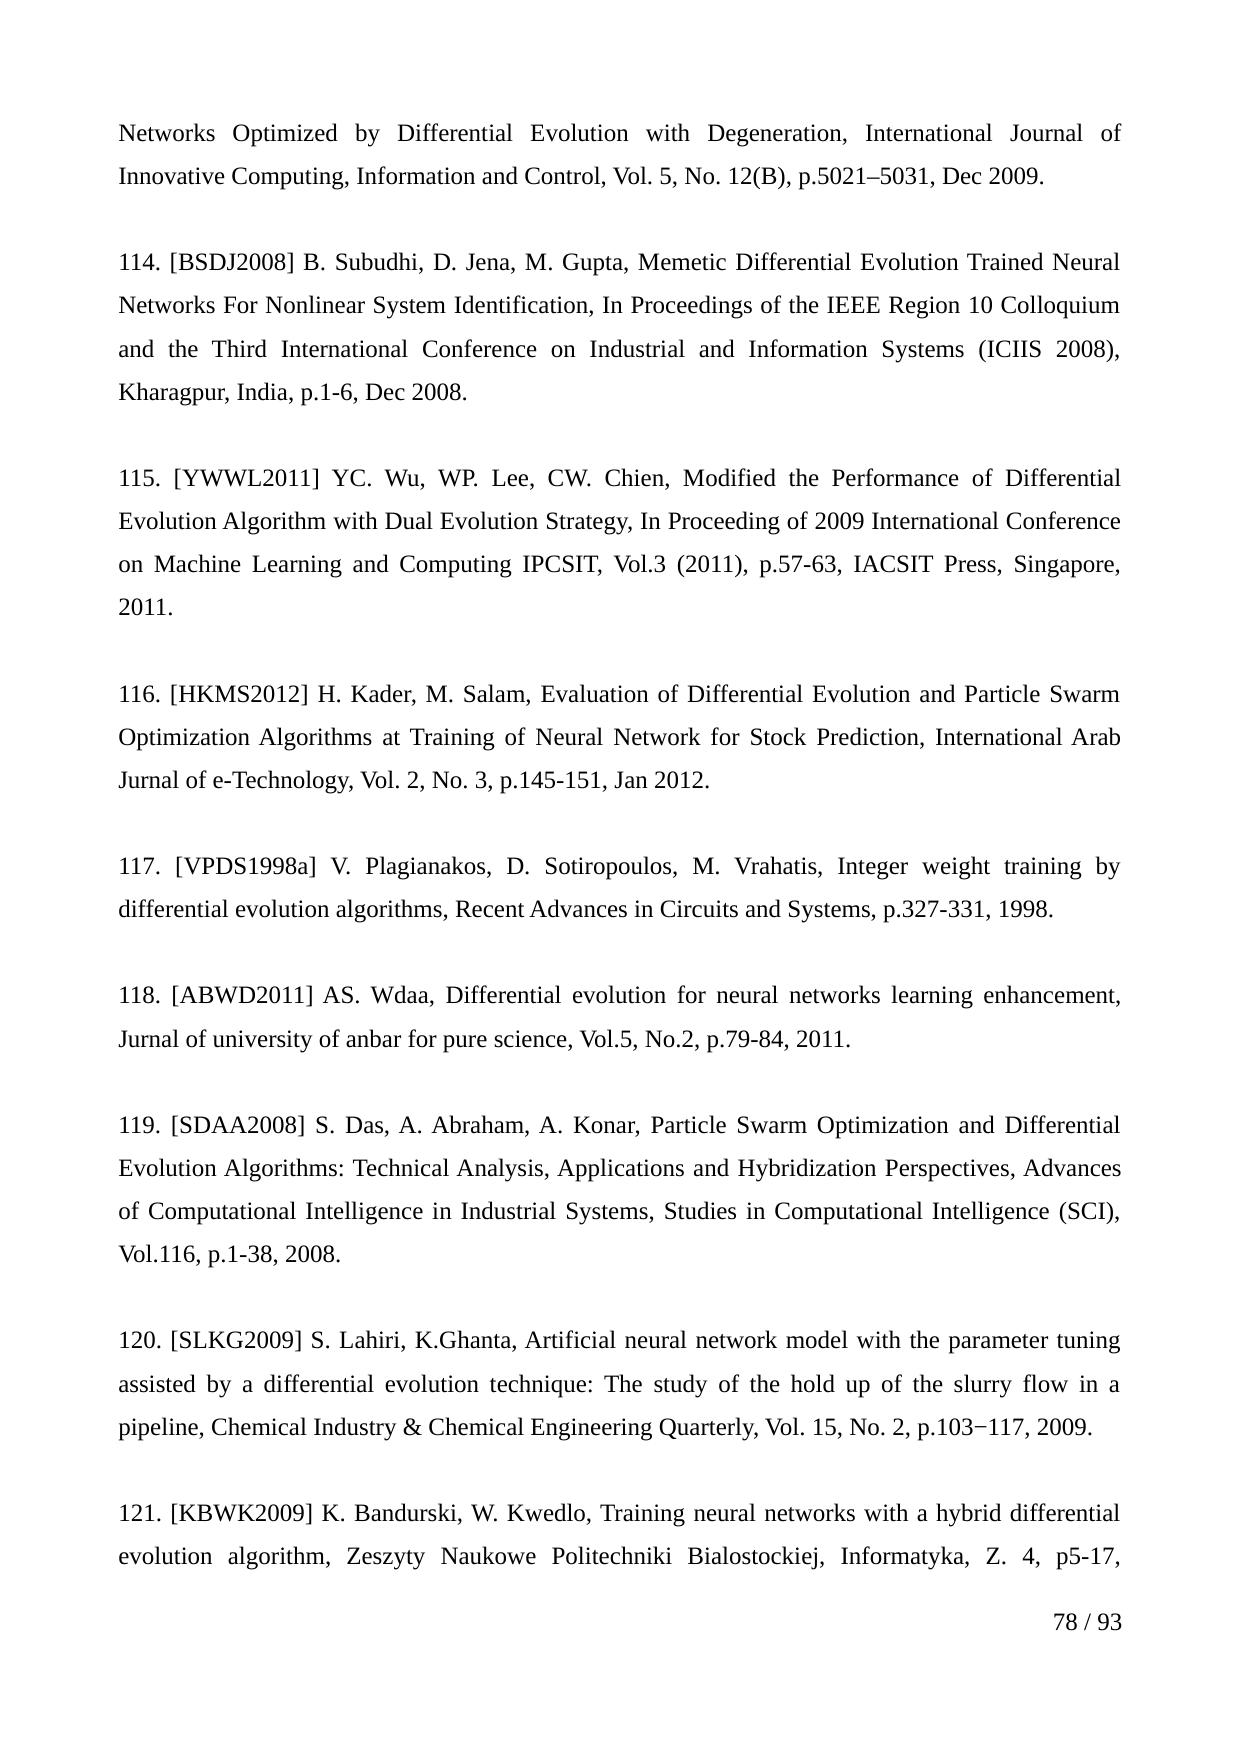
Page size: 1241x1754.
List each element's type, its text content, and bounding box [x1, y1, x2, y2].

text Networks Optimized by Differential Evolution with Degeneration, International Journal of Innovative Computing, Information and Control, Vol. 5, No. 12(B), p.5021–5031, Dec 2009. [118, 118, 1122, 190]
text 119. [SDAA2008] S. Das, A. Abraham, A. Konar, Particle Swarm Optimization and Differential Evolution Algorithms: Technical Analysis, Applications and Hybridization Perspectives, Advances of Computational Intelligence in Industrial Systems, Studies in Computational Intelligence (SCI), Vol.116, p.1-38, 2008. [118, 1110, 1122, 1268]
text 117. [VPDS1998a] V. Plagianakos, D. Sotiropoulos, M. Vrahatis, Integer weight training by differential evolution algorithms, Recent Advances in Circuits and Systems, p.327-331, 1998. [118, 851, 1122, 923]
text 118. [ABWD2011] AS. Wdaa, Differential evolution for neural networks learning enhancement, Jurnal of university of anbar for pure science, Vol.5, No.2, p.79-84, 2011. [118, 981, 1122, 1052]
text 120. [SLKG2009] S. Lahiri, K.Ghanta, Artificial neural network model with the parameter tuning assisted by a differential evolution technique: The study of the hold up of the slurry flow in a pipeline, Chemical Industry & Chemical Engineering Quarterly, Vol. 15, No. 2, p.103−117, 2009. [118, 1326, 1122, 1441]
text 121. [KBWK2009] K. Bandurski, W. Kwedlo, Training neural networks with a hybrid differential evolution algorithm, Zeszyty Naukowe Politechniki Bialostockiej, Informatyka, Z. 4, p5-17, [118, 1498, 1122, 1570]
text 116. [HKMS2012] H. Kader, M. Salam, Evaluation of Differential Evolution and Particle Swarm Optimization Algorithms at Training of Neural Network for Stock Prediction, International Arab Jurnal of e-Technology, Vol. 2, No. 3, p.145-151, Jan 2012. [118, 679, 1122, 794]
text 115. [YWWL2011] YC. Wu, WP. Lee, CW. Chien, Modified the Performance of Differential Evolution Algorithm with Dual Evolution Strategy, In Proceeding of 2009 International Conference on Machine Learning and Computing IPCSIT, Vol.3 (2011), p.57-63, IACSIT Press, Singapore, 2011. [118, 463, 1122, 621]
text 114. [BSDJ2008] B. Subudhi, D. Jena, M. Gupta, Memetic Differential Evolution Trained Neural Networks For Nonlinear System Identification, In Proceedings of the IEEE Region 10 Colloquium and the Third International Conference on Industrial and Information Systems (ICIIS 2008), Kharagpur, India, p.1-6, Dec 2008. [118, 247, 1122, 406]
